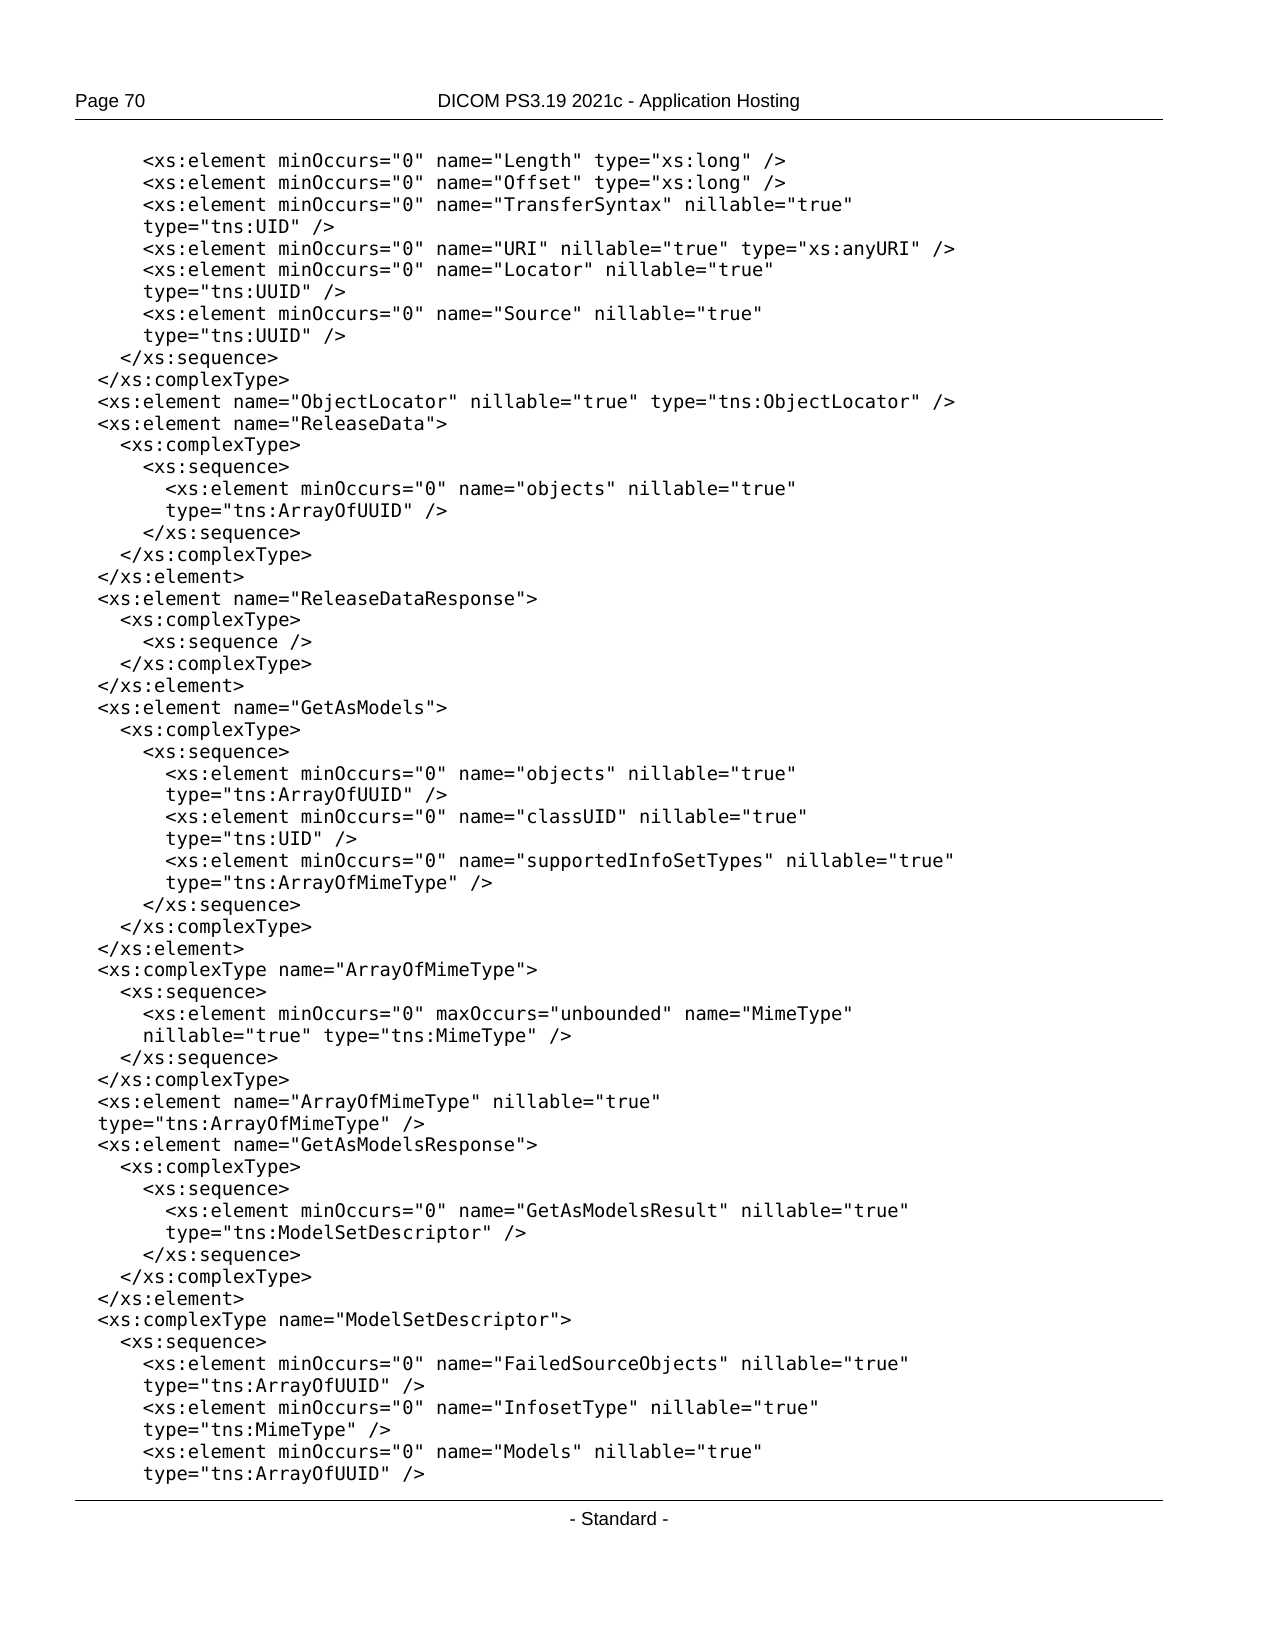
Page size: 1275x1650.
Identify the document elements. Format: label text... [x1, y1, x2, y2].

text <xs:element minOccurs="0" name="Length" type="xs:long" /> <xs:element minOccurs="0" name="Offset" type="xs:long" /> <xs:element minOccurs="0" name="TransferSyntax" nillable="true" type="tns:UID" /> <xs:element minOccurs="0" name="URI" nillable="true" type="xs:anyURI" /> <xs:element minOccurs="0" name="Locator" nillable="true" type="tns:UUID" /> <xs:element minOccurs="0" name="Source" nillable="true" type="tns:UUID" /> </xs:sequence> </xs:complexType> <xs:element name="ObjectLocator" nillable="true" type="tns:ObjectLocator" /> <xs:element name="ReleaseData"> <xs:complexType> <xs:sequence> <xs:element minOccurs="0" name="objects" nillable="true" type="tns:ArrayOfUUID" /> </xs:sequence> </xs:complexType> </xs:element> <xs:element name="ReleaseDataResponse"> <xs:complexType> <xs:sequence /> </xs:complexType> </xs:element> <xs:element name="GetAsModels"> <xs:complexType> <xs:sequence> <xs:element minOccurs="0" name="objects" nillable="true" type="tns:ArrayOfUUID" /> <xs:element minOccurs="0" name="classUID" nillable="true" type="tns:UID" /> <xs:element minOccurs="0" name="supportedInfoSetTypes" nillable="true" type="tns:ArrayOfMimeType" /> </xs:sequence> </xs:complexType> </xs:element> <xs:complexType name="ArrayOfMimeType"> <xs:sequence> <xs:element minOccurs="0" maxOccurs="unbounded" name="MimeType" nillable="true" type="tns:MimeType" /> </xs:sequence> </xs:complexType> <xs:element name="ArrayOfMimeType" nillable="true" type="tns:ArrayOfMimeType" /> <xs:element name="GetAsModelsResponse"> <xs:complexType> <xs:sequence> <xs:element minOccurs="0" name="GetAsModelsResult" nillable="true" type="tns:ModelSetDescriptor" /> </xs:sequence> </xs:complexType> </xs:element> <xs:complexType name="ModelSetDescriptor"> <xs:sequence> <xs:element minOccurs="0" name="FailedSourceObjects" nillable="true" type="tns:ArrayOfUUID" /> <xs:element minOccurs="0" name="InfosetType" nillable="true" type="tns:MimeType" /> <xs:element minOccurs="0" name="Models" nillable="true" type="tns:ArrayOfUUID" /> [75, 150, 1162, 1484]
